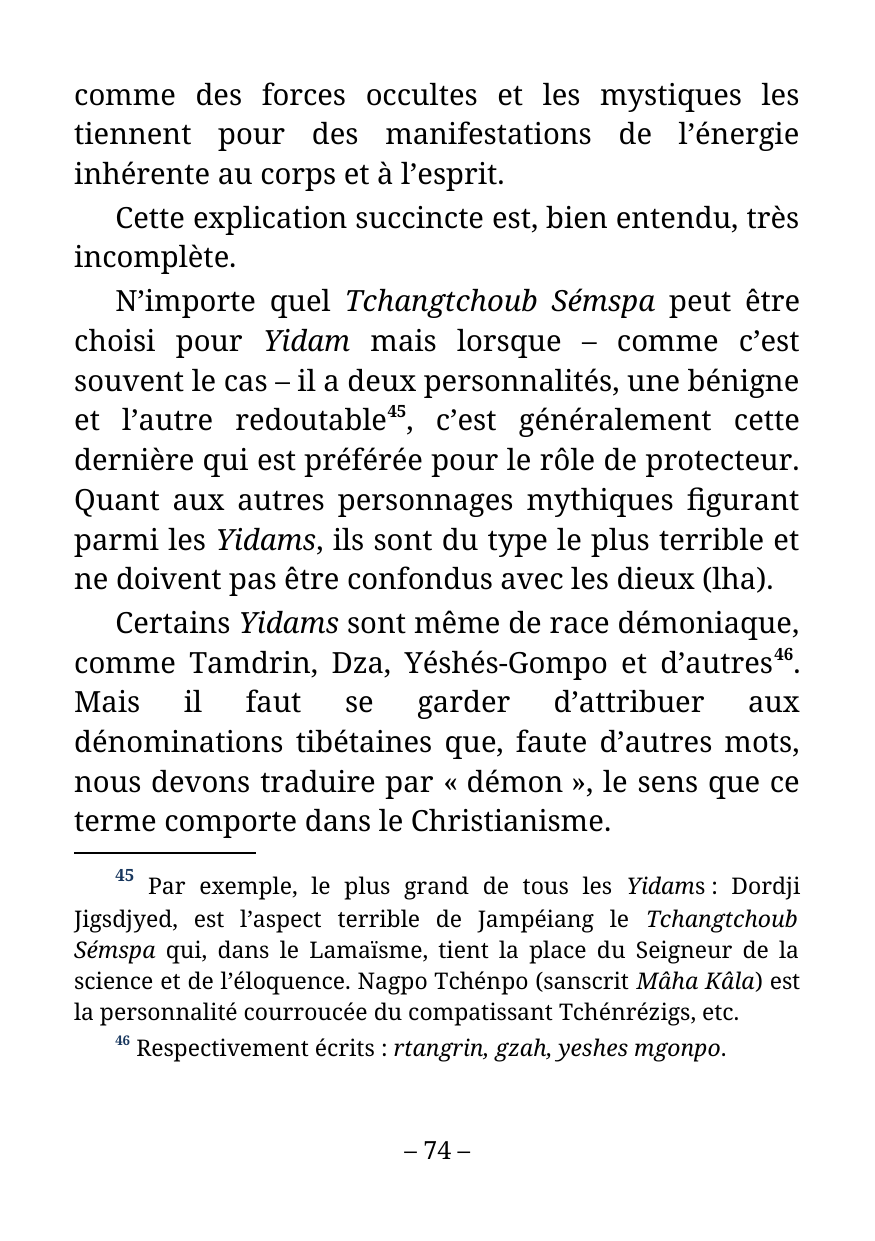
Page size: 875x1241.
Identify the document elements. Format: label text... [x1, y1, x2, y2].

text comme des forces occultes et les mystiques les tiennent pour des manifestations de l’énergie inhérente au corps et à l’esprit. [74, 74, 800, 193]
text N’importe quel Tchangtchoub Sémspa peut être choisi pour Yidam mais lorsque – comme c’est souvent le cas – il a deux personnalités, une bénigne et l’autre redoutable, c’est généralement cette dernière qui est préférée pour le rôle de protecteur. Quant aux autres personnages mythiques figurant parmi les Yidams, ils sont du type le plus terrible et ne doivent pas être confondus avec les dieux (lha). [74, 281, 800, 598]
text Respectivement écrits : rtangrin, gzah, yeshes mgonpo. [74, 1032, 800, 1063]
text Certains Yidams sont même de race démoniaque, comme Tamdrin, Dza, Yéshés-Gompo et d’autres. Mais il faut se garder d’attribuer aux dénominations tibétaines que, faute d’autres mots, nous devons traduire par « démon », le sens que ce terme comporte dans le Christianisme. [74, 602, 800, 840]
text Par exemple, le plus grand de tous les Yidams : Dordji Jigsdjyed, est l’aspect terrible de Jampéiang le Tchangtchoub Sémspa qui, dans le Lamaïsme, tient la place du Seigneur de la science et de l’éloquence. Nagpo Tchénpo (sanscrit Mâha Kâla) est la personnalité courroucée du compatissant Tchénrézigs, etc. [74, 863, 800, 1028]
text Cette explication succincte est, bien entendu, très incomplète. [74, 197, 800, 276]
